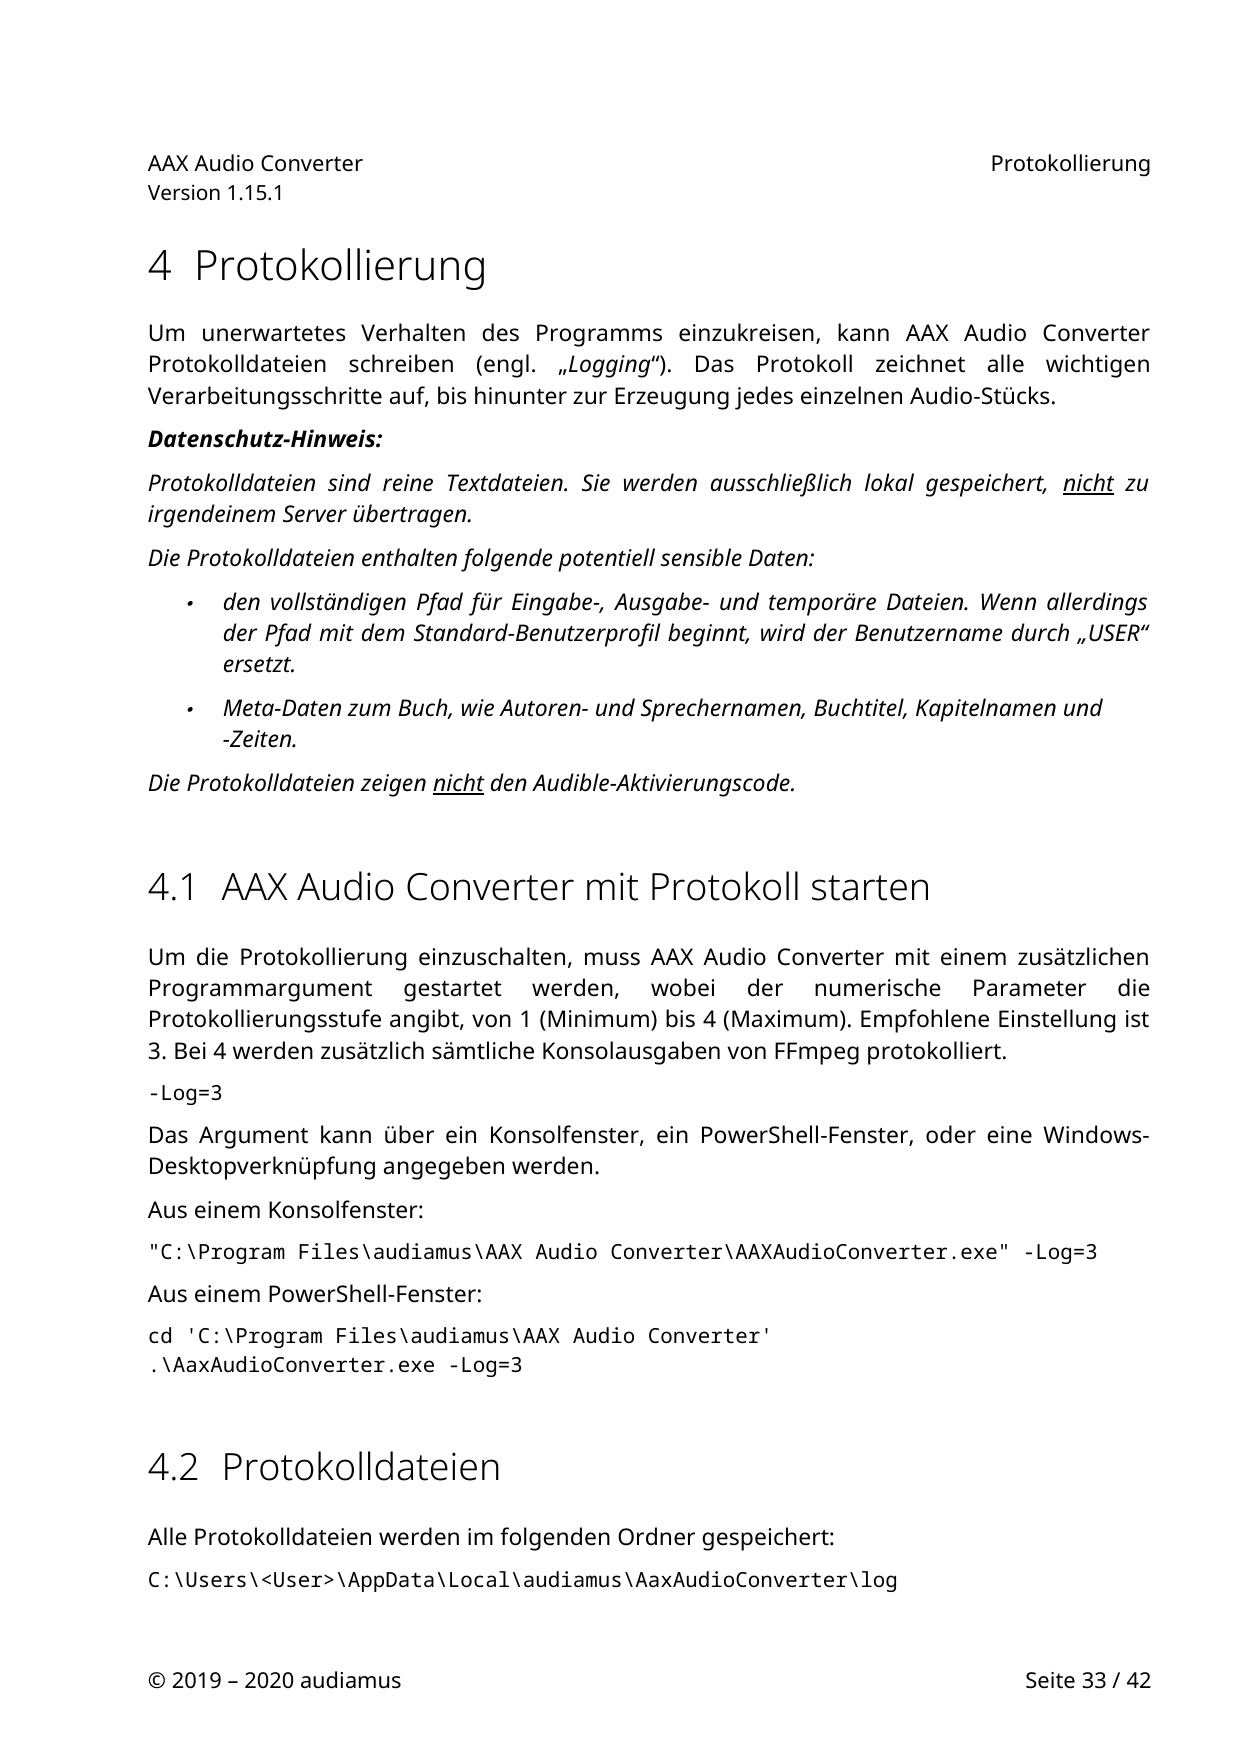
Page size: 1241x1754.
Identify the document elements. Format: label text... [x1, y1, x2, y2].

text C:\Users\<User>\AppData\Local\audiamus\AaxAudioConverter\log [148, 1565, 1152, 1593]
subtitle AAX Audio Converter mit Protokoll starten [148, 860, 1152, 911]
text Aus einem PowerShell-Fenster: [148, 1278, 1152, 1309]
text Die Protokolldateien zeigen nicht den Audible-Aktivierungscode. [148, 766, 1152, 798]
text "C:\Program Files\audiamus\AAX Audio Converter\AAXAudioConverter.exe" -Log=3 [148, 1237, 1152, 1266]
list den vollständigen Pfad für Eingabe-, Ausgabe- und temporäre Dateien. Wenn allerdings der Pfad mit dem Standard-Benutzerprofil beginnt, wird der Benutzername durch „USER“ ersetzt. [185, 585, 1152, 679]
text Die Protokolldateien enthalten folgende potentiell sensible Daten: [148, 542, 1152, 573]
text Um unerwartetes Verhalten des Programms einzukreisen, kann AAX Audio Converter Protokolldateien schreiben (engl. „Logging“). Das Protokoll zeichnet alle wichtigen Verarbeitungsschritte auf, bis hinunter zur Erzeugung jedes einzelnen Audio-Stücks. [148, 317, 1152, 411]
text Alle Protokolldateien werden im folgenden Ordner gespeichert: [148, 1521, 1152, 1552]
text Protokolldateien sind reine Textdateien. Sie werden ausschließlich lokal gespeichert, nicht zu irgendeinem Server übertragen. [148, 467, 1152, 529]
text Um die Protokollierung einzuschalten, muss AAX Audio Converter mit einem zusätzlichen Programmargument gestartet werden, wobei der numerische Parameter die Protokollierungsstufe angibt, von 1 (Minimum) bis 4 (Maximum). Empfohlene Einstellung ist 3. Bei 4 werden zusätzlich sämtliche Konsolausgaben von FFmpeg protokolliert. [148, 941, 1152, 1066]
text Datenschutz-Hinweis: [148, 423, 1152, 454]
text cd 'C:\Program Files\audiamus\AAX Audio Converter' .\AaxAudioConverter.exe -Log=3 [148, 1322, 1152, 1378]
text -Log=3 [148, 1078, 1152, 1106]
text Das Argument kann über ein Konsolfenster, ein PowerShell-Fenster, oder eine Windows-Desktopverknüpfung angegeben werden. [148, 1119, 1152, 1181]
text Aus einem Konsolfenster: [148, 1194, 1152, 1225]
list Meta-Daten zum Buch, wie Autoren- und Sprechernamen, Buchtitel, Kapitelnamen und -Zeiten. [185, 692, 1152, 754]
subtitle Protokolldateien [148, 1441, 1152, 1492]
subtitle Protokollierung [148, 235, 1152, 292]
